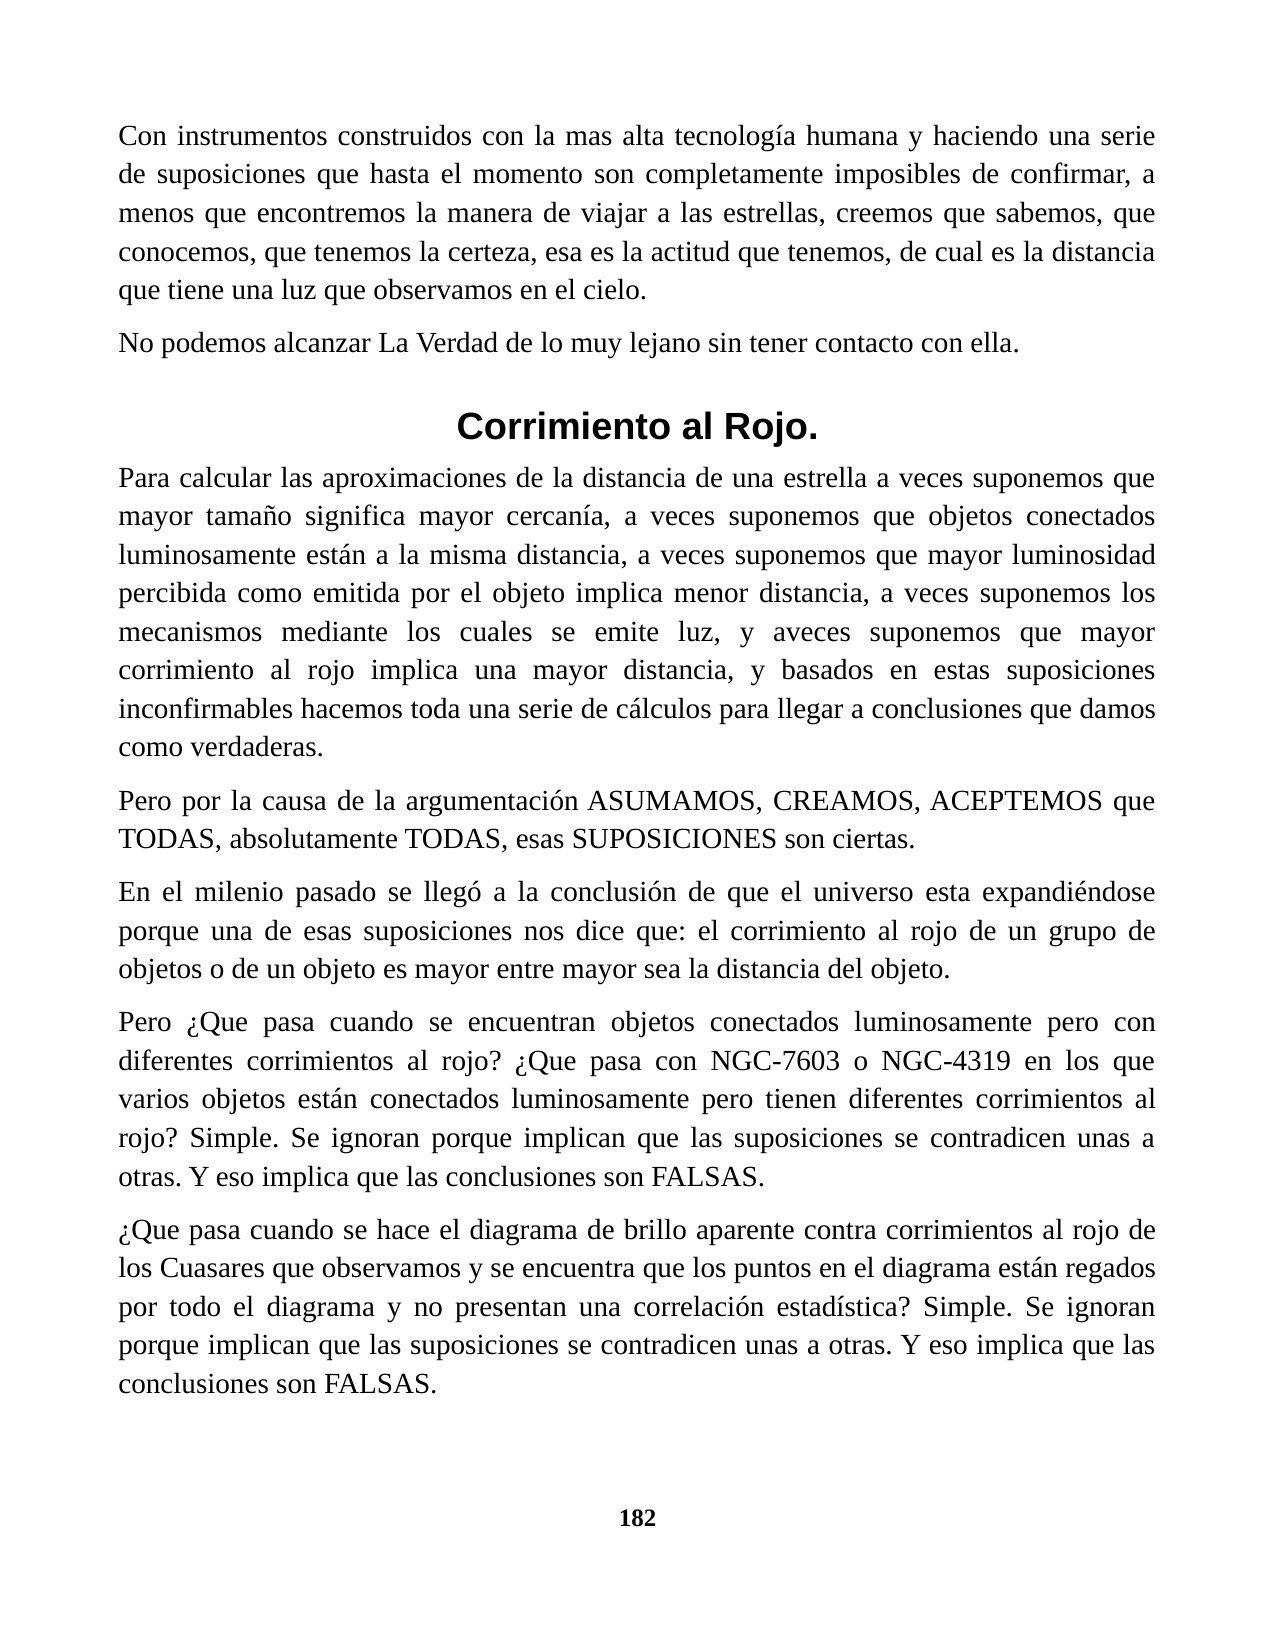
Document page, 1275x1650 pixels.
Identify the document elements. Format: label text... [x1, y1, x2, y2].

text No podemos alcanzar La Verdad de lo muy lejano sin tener contacto con ella. [118, 325, 1157, 359]
text Con instrumentos construidos con la mas alta tecnología humana y haciendo una serie de suposiciones que hasta el momento son completamente imposibles de confirmar, a menos que encontremos la manera de viajar a las estrellas, creemos que sabemos, que conocemos, que tenemos la certeza, esa es la actitud que tenemos, de cual es la distancia que tiene una luz que observamos en el cielo. [118, 118, 1157, 306]
text En el milenio pasado se llegó a la conclusión de que el universo esta expandiéndose porque una de esas suposiciones nos dice que: el corrimiento al rojo de un grupo de objetos o de un objeto es mayor entre mayor sea la distancia del objeto. [118, 874, 1157, 985]
text Para calcular las aproximaciones de la distancia de una estrella a veces suponemos que mayor tamaño significa mayor cercanía, a veces suponemos que objetos conectados luminosamente están a la misma distancia, a veces suponemos que mayor luminosidad percibida como emitida por el objeto implica menor distancia, a veces suponemos los mecanismos mediante los cuales se emite luz, y aveces suponemos que mayor corrimiento al rojo implica una mayor distancia, y basados en estas suposiciones inconfirmables hacemos toda una serie de cálculos para llegar a conclusiones que damos como verdaderas. [118, 460, 1157, 763]
text ¿Que pasa cuando se hace el diagrama de brillo aparente contra corrimientos al rojo de los Cuasares que observamos y se encuentra que los puntos en el diagrama están regados por todo el diagrama y no presentan una correlación estadística? Simple. Se ignoran porque implican que las suposiciones se contradicen unas a otras. Y eso implica que las conclusiones son FALSAS. [118, 1212, 1157, 1399]
subtitle Corrimiento al Rojo. [118, 403, 1157, 447]
text Pero por la causa de la argumentación ASUMAMOS, CREAMOS, ACEPTEMOS que TODAS, absolutamente TODAS, esas SUPOSICIONES son ciertas. [118, 783, 1157, 855]
text Pero ¿Que pasa cuando se encuentran objetos conectados luminosamente pero con diferentes corrimientos al rojo? ¿Que pasa con NGC-7603 o NGC-4319 en los que varios objetos están conectados luminosamente pero tienen diferentes corrimientos al rojo? Simple. Se ignoran porque implican que las suposiciones se contradicen unas a otras. Y eso implica que las conclusiones son FALSAS. [118, 1004, 1157, 1192]
